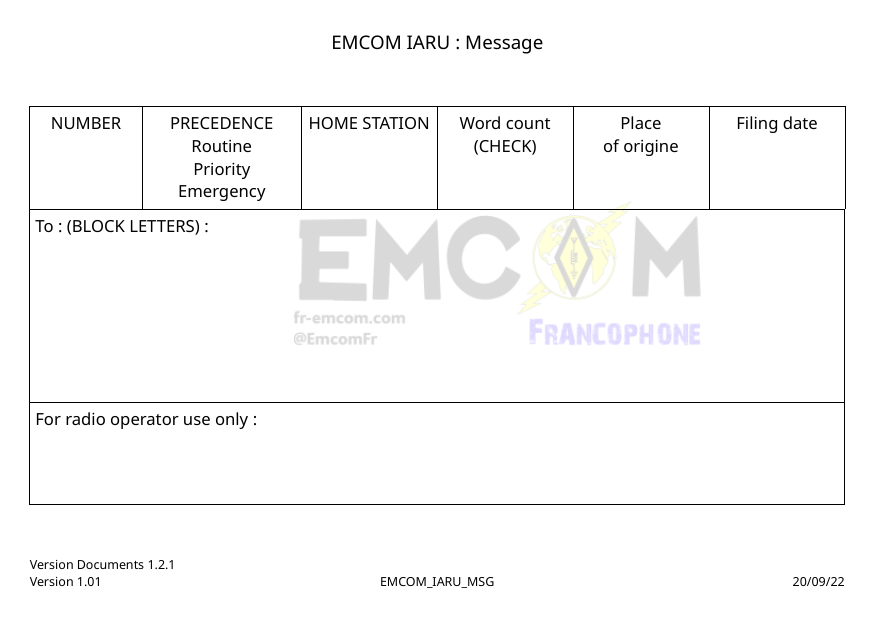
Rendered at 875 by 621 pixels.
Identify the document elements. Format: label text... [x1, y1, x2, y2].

picture [293, 201, 301, 209]
table_header Filing date [710, 107, 845, 208]
picture [574, 201, 702, 209]
table_header To : (BLOCK LETTERS) : [30, 210, 844, 402]
text EMCOM IARU : Message [29, 29, 844, 55]
picture [302, 201, 437, 209]
table_header HOME STATION [302, 107, 437, 201]
table_header Place of origine [574, 107, 709, 208]
table_header PRECEDENCE Routine Priority Emergency [143, 107, 301, 208]
table_header NUMBER [30, 107, 142, 208]
picture [438, 201, 573, 209]
picture [293, 210, 702, 362]
table_header For radio operator use only : [30, 403, 844, 504]
table_header Word count (CHECK) [438, 107, 573, 201]
